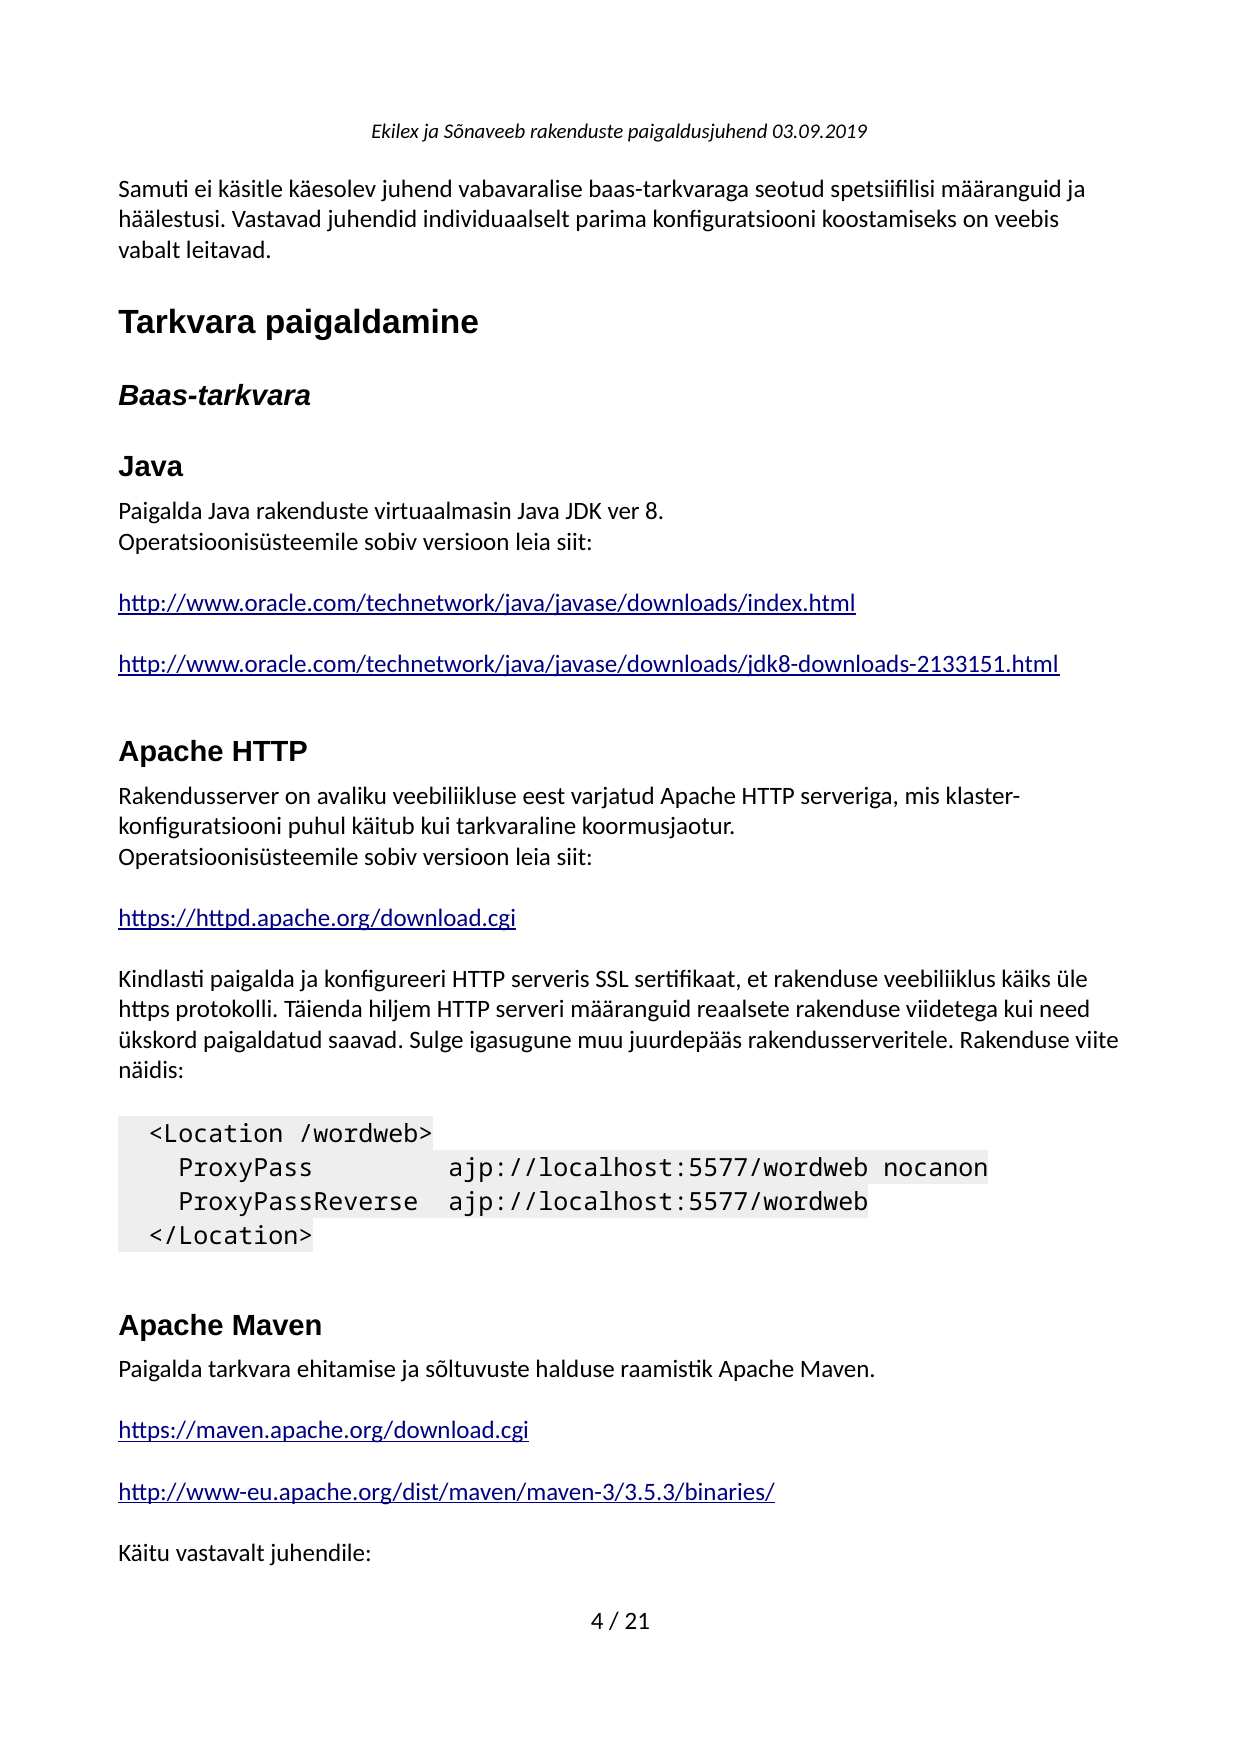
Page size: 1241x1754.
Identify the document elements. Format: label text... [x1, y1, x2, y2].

text Kindlasti paigalda ja konfigureeri HTTP serveris SSL sertifikaat, et rakenduse veebiliiklus käiks üle https protokolli. Täienda hiljem HTTP serveri määranguid reaalsete rakenduse viidetega kui need ükskord paigaldatud saavad. Sulge igasugune muu juurdepääs rakendusserveritele. Rakenduse viite näidis: [118, 963, 1122, 1085]
text Paigalda Java rakenduste virtuaalmasin Java JDK ver 8. [118, 495, 1122, 526]
text Operatsioonisüsteemile sobiv versioon leia siit: [118, 841, 1122, 872]
text http://www.oracle.com/technetwork/java/javase/downloads/index.html [118, 587, 1122, 617]
subtitle Baas-tarkvara [118, 378, 1122, 412]
text https://httpd.apache.org/download.cgi [118, 902, 1122, 933]
text http://www.oracle.com/technetwork/java/javase/downloads/jdk8-downloads-2133151.html [118, 648, 1122, 678]
subtitle Apache HTTP [118, 734, 1122, 767]
text https://maven.apache.org/download.cgi [118, 1414, 1122, 1445]
subtitle Apache Maven [118, 1307, 1122, 1341]
text Paigalda tarkvara ehitamise ja sõltuvuste halduse raamistik Apache Maven. [118, 1353, 1122, 1384]
text Samuti ei käsitle käesolev juhend vabavaralise baas-tarkvaraga seotud spetsiifilisi määranguid ja häälestusi. Vastavad juhendid individuaalselt parima konfiguratsiooni koostamiseks on veebis vabalt leitavad. [118, 173, 1122, 264]
text Käitu vastavalt juhendile: [118, 1537, 1122, 1567]
subtitle Java [118, 449, 1122, 483]
text ProxyPassReverse ajp://localhost:5577/wordweb [118, 1184, 1122, 1218]
text </Location> [118, 1218, 1122, 1252]
text Rakendusserver on avaliku veebiliikluse eest varjatud Apache HTTP serveriga, mis klaster-konfiguratsiooni puhul käitub kui tarkvaraline koormusjaotur. [118, 780, 1122, 841]
text http://www-eu.apache.org/dist/maven/maven-3/3.5.3/binaries/ [118, 1476, 1122, 1506]
text <Location /wordweb> [118, 1116, 1122, 1150]
subtitle Tarkvara paigaldamine [118, 302, 1122, 341]
text Operatsioonisüsteemile sobiv versioon leia siit: [118, 526, 1122, 556]
text ProxyPass ajp://localhost:5577/wordweb nocanon [118, 1150, 1122, 1184]
